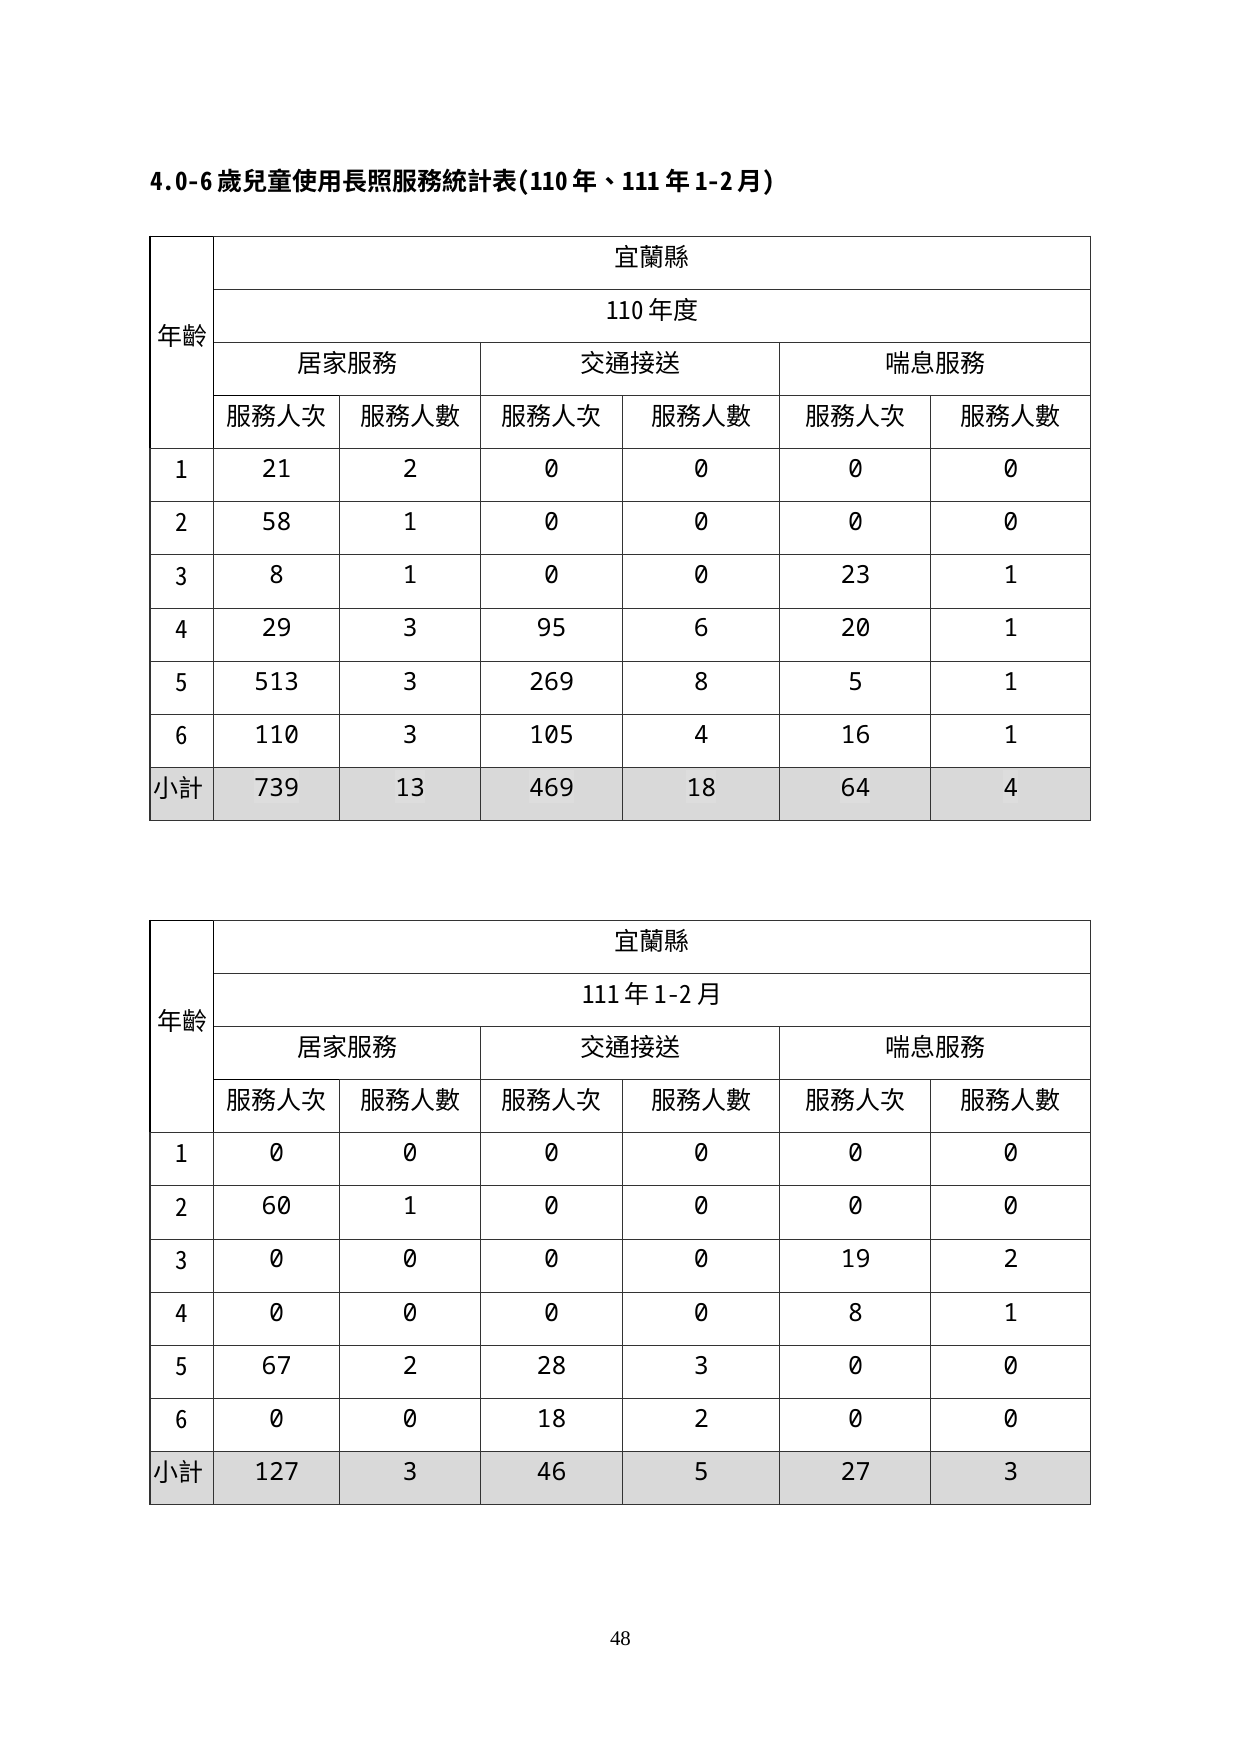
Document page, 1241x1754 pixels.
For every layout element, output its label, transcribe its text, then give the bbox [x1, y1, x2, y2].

table_cell 6 [623, 609, 779, 661]
table_cell 8 [623, 662, 779, 714]
table_cell 0 [214, 1293, 339, 1345]
table_cell 127 [214, 1452, 339, 1504]
table_cell 18 [623, 768, 779, 820]
table_cell 469 [481, 768, 622, 820]
table_cell 3 [151, 1240, 213, 1292]
table_cell 0 [481, 1133, 622, 1185]
table_cell 0 [623, 502, 779, 554]
table_cell 46 [481, 1452, 622, 1504]
table_cell 0 [340, 1293, 480, 1345]
table_cell 1 [151, 449, 213, 501]
table_cell 3 [151, 555, 213, 607]
table_cell 0 [481, 1293, 622, 1345]
table_cell 110年度 [214, 290, 1090, 342]
table_cell 小計 [151, 768, 213, 820]
table_cell 0 [780, 1133, 930, 1185]
table_cell 27 [780, 1452, 930, 1504]
table_header 宜蘭縣 [214, 921, 1090, 973]
table_cell 服務人次 [780, 1080, 930, 1132]
table_cell 0 [340, 1240, 480, 1292]
table_cell 739 [214, 768, 339, 820]
table_cell 8 [214, 555, 339, 607]
table_cell 67 [214, 1346, 339, 1398]
table_cell 0 [623, 449, 779, 501]
table_cell 2 [931, 1240, 1090, 1292]
table_cell 居家服務 [214, 343, 480, 395]
table_cell 105 [481, 715, 622, 767]
table_cell 服務人數 [623, 396, 779, 448]
table_cell 0 [780, 1186, 930, 1238]
table_cell 5 [623, 1452, 779, 1504]
table_cell 18 [481, 1399, 622, 1451]
text 4.0-6歲兒童使用長照服務統計表(110年、111年1-2月) [150, 161, 1090, 198]
table_cell 5 [151, 662, 213, 714]
table_cell 喘息服務 [780, 343, 1090, 395]
table_cell 0 [481, 1240, 622, 1292]
table_cell 0 [623, 1240, 779, 1292]
table_cell 小計 [151, 1452, 213, 1504]
table_cell 2 [340, 1346, 480, 1398]
table_cell 20 [780, 609, 930, 661]
table_cell 服務人次 [214, 1080, 339, 1132]
table_cell 2 [623, 1399, 779, 1451]
table_cell 6 [151, 1399, 213, 1451]
table_cell 110 [214, 715, 339, 767]
table_cell 16 [780, 715, 930, 767]
table_cell 0 [780, 1346, 930, 1398]
table_cell 3 [623, 1346, 779, 1398]
table_cell 58 [214, 502, 339, 554]
table_cell 2 [340, 449, 480, 501]
table_cell 0 [481, 502, 622, 554]
table_cell 21 [214, 449, 339, 501]
table_header 宜蘭縣 [214, 237, 1090, 289]
table_cell 服務人數 [340, 1080, 480, 1132]
table_header 年齡 [151, 921, 213, 1132]
table_cell 2 [151, 1186, 213, 1238]
table_cell 0 [931, 1399, 1090, 1451]
table_cell 交通接送 [481, 1027, 779, 1079]
table_cell 1 [931, 662, 1090, 714]
table_cell 居家服務 [214, 1027, 480, 1079]
table_cell 5 [780, 662, 930, 714]
table_cell 0 [481, 449, 622, 501]
table_cell 服務人次 [481, 1080, 622, 1132]
table_cell 0 [623, 1186, 779, 1238]
table_cell 3 [340, 609, 480, 661]
table_cell 服務人數 [931, 1080, 1090, 1132]
table_cell 29 [214, 609, 339, 661]
table_header 年齡 [151, 237, 213, 448]
table_cell 0 [481, 555, 622, 607]
table_cell 服務人數 [623, 1080, 779, 1132]
table_cell 0 [780, 449, 930, 501]
table_cell 0 [931, 1133, 1090, 1185]
table_cell 0 [780, 1399, 930, 1451]
table_cell 1 [340, 1186, 480, 1238]
table_cell 3 [340, 1452, 480, 1504]
table_cell 5 [151, 1346, 213, 1398]
table_cell 服務人數 [340, 396, 480, 448]
table_cell 0 [931, 502, 1090, 554]
table_cell 95 [481, 609, 622, 661]
table_cell 服務人數 [931, 396, 1090, 448]
table_cell 3 [340, 715, 480, 767]
table_cell 1 [931, 715, 1090, 767]
table_cell 1 [931, 609, 1090, 661]
table_cell 111年1-2月 [214, 974, 1090, 1026]
table_cell 喘息服務 [780, 1027, 1090, 1079]
table_cell 服務人次 [481, 396, 622, 448]
table_cell 60 [214, 1186, 339, 1238]
table_cell 4 [151, 609, 213, 661]
table_cell 0 [214, 1240, 339, 1292]
table_cell 0 [214, 1399, 339, 1451]
table_cell 1 [340, 555, 480, 607]
table_cell 1 [340, 502, 480, 554]
table_cell 2 [151, 502, 213, 554]
table_cell 0 [623, 1133, 779, 1185]
table_cell 服務人次 [214, 396, 339, 448]
table_cell 513 [214, 662, 339, 714]
table_cell 交通接送 [481, 343, 779, 395]
table_cell 1 [931, 1293, 1090, 1345]
table_cell 0 [623, 1293, 779, 1345]
table_cell 1 [931, 555, 1090, 607]
table_cell 4 [151, 1293, 213, 1345]
table_cell 0 [931, 449, 1090, 501]
table_cell 13 [340, 768, 480, 820]
table_cell 0 [780, 502, 930, 554]
table_cell 4 [623, 715, 779, 767]
table_cell 0 [214, 1133, 339, 1185]
table_cell 19 [780, 1240, 930, 1292]
table_cell 0 [931, 1186, 1090, 1238]
table_cell 服務人次 [780, 396, 930, 448]
table_cell 0 [931, 1346, 1090, 1398]
table_cell 1 [151, 1133, 213, 1185]
table_cell 8 [780, 1293, 930, 1345]
table_cell 269 [481, 662, 622, 714]
table_cell 3 [340, 662, 480, 714]
table_cell 4 [931, 768, 1090, 820]
table_cell 0 [481, 1186, 622, 1238]
table_cell 6 [151, 715, 213, 767]
table_cell 0 [340, 1399, 480, 1451]
table_cell 3 [931, 1452, 1090, 1504]
table_cell 0 [340, 1133, 480, 1185]
table_cell 64 [780, 768, 930, 820]
table_cell 0 [623, 555, 779, 607]
table_cell 23 [780, 555, 930, 607]
table_cell 28 [481, 1346, 622, 1398]
